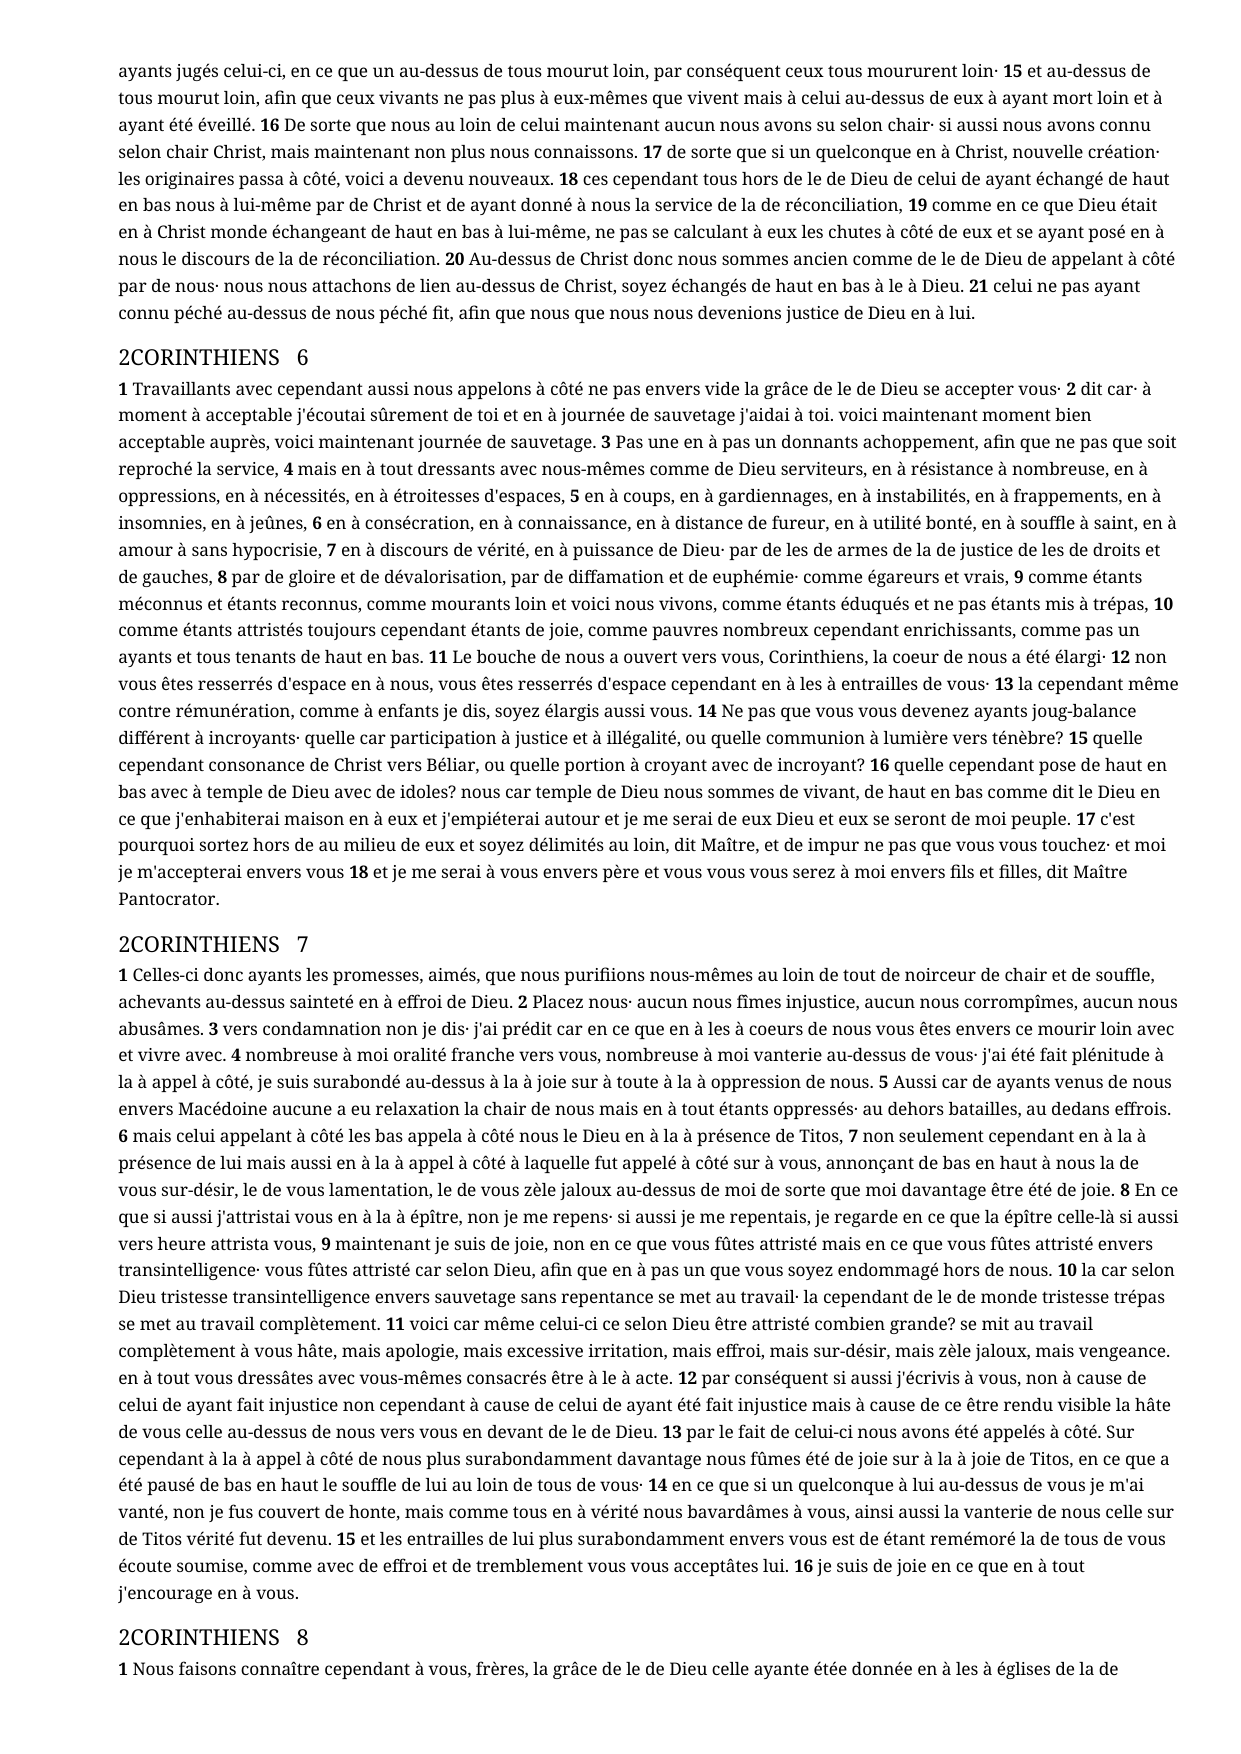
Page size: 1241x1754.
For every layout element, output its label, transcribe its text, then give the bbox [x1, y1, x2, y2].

text 1 Nous faisons connaître cependant à vous, frères, la grâce de le de Dieu celle ayante étée donnée en à les à églises de la de [118, 1657, 1181, 1680]
text 1 Travaillants avec cependant aussi nous appelons à côté ne pas envers vide la grâce de le de Dieu se accepter vous· 2 dit car· à moment à acceptable j'écoutai sûrement de toi et en à journée de sauvetage j'aidai à toi. voici maintenant moment bien acceptable auprès, voici maintenant journée de sauvetage. 3 Pas une en à pas un donnants achoppement, afin que ne pas que soit reproché la service, 4 mais en à tout dressants avec nous-mêmes comme de Dieu serviteurs, en à résistance à nombreuse, en à oppressions, en à nécessités, en à étroitesses d'espaces, 5 en à coups, en à gardiennages, en à instabilités, en à frappements, en à insomnies, en à jeûnes, 6 en à consécration, en à connaissance, en à distance de fureur, en à utilité bonté, en à souffle à saint, en à amour à sans hypocrisie, 7 en à discours de vérité, en à puissance de Dieu· par de les de armes de la de justice de les de droits et de gauches, 8 par de gloire et de dévalorisation, par de diffamation et de euphémie· comme égareurs et vrais, 9 comme étants méconnus et étants reconnus, comme mourants loin et voici nous vivons, comme étants éduqués et ne pas étants mis à trépas, 10 comme étants attristés toujours cependant étants de joie, comme pauvres nombreux cependant enrichissants, comme pas un ayants et tous tenants de haut en bas. 11 Le bouche de nous a ouvert vers vous, Corinthiens, la coeur de nous a été élargi· 12 non vous êtes resserrés d'espace en à nous, vous êtes resserrés d'espace cependant en à les à entrailles de vous· 13 la cependant même contre rémunération, comme à enfants je dis, soyez élargis aussi vous. 14 Ne pas que vous vous devenez ayants joug-balance différent à incroyants· quelle car participation à justice et à illégalité, ou quelle communion à lumière vers ténèbre? 15 quelle cependant consonance de Christ vers Béliar, ou quelle portion à croyant avec de incroyant? 16 quelle cependant pose de haut en bas avec à temple de Dieu avec de idoles? nous car temple de Dieu nous sommes de vivant, de haut en bas comme dit le Dieu en ce que j'enhabiterai maison en à eux et j'empiéterai autour et je me serai de eux Dieu et eux se seront de moi peuple. 17 c'est pourquoi sortez hors de au milieu de eux et soyez délimités au loin, dit Maître, et de impur ne pas que vous vous touchez· et moi je m'accepterai envers vous 18 et je me serai à vous envers père et vous vous vous serez à moi envers fils et filles, dit Maître Pantocrator. [118, 377, 1181, 911]
text 2CORINTHIENS 8 [118, 1622, 1181, 1652]
text 2CORINTHIENS 6 [118, 342, 1181, 372]
text 2CORINTHIENS 7 [118, 929, 1181, 958]
text 1 Celles-ci donc ayants les promesses, aimés, que nous purifiions nous-mêmes au loin de tout de noirceur de chair et de souffle, achevants au-dessus sainteté en à effroi de Dieu. 2 Placez nous· aucun nous fîmes injustice, aucun nous corrompîmes, aucun nous abusâmes. 3 vers condamnation non je dis· j'ai prédit car en ce que en à les à coeurs de nous vous êtes envers ce mourir loin avec et vivre avec. 4 nombreuse à moi oralité franche vers vous, nombreuse à moi vanterie au-dessus de vous· j'ai été fait plénitude à la à appel à côté, je suis surabondé au-dessus à la à joie sur à toute à la à oppression de nous. 5 Aussi car de ayants venus de nous envers Macédoine aucune a eu relaxation la chair de nous mais en à tout étants oppressés· au dehors batailles, au dedans effrois. 6 mais celui appelant à côté les bas appela à côté nous le Dieu en à la à présence de Titos, 7 non seulement cependant en à la à présence de lui mais aussi en à la à appel à côté à laquelle fut appelé à côté sur à vous, annonçant de bas en haut à nous la de vous sur-désir, le de vous lamentation, le de vous zèle jaloux au-dessus de moi de sorte que moi davantage être été de joie. 8 En ce que si aussi j'attristai vous en à la à épître, non je me repens· si aussi je me repentais, je regarde en ce que la épître celle-là si aussi vers heure attrista vous, 9 maintenant je suis de joie, non en ce que vous fûtes attristé mais en ce que vous fûtes attristé envers transintelligence· vous fûtes attristé car selon Dieu, afin que en à pas un que vous soyez endommagé hors de nous. 10 la car selon Dieu tristesse transintelligence envers sauvetage sans repentance se met au travail· la cependant de le de monde tristesse trépas se met au travail complètement. 11 voici car même celui-ci ce selon Dieu être attristé combien grande? se mit au travail complètement à vous hâte, mais apologie, mais excessive irritation, mais effroi, mais sur-désir, mais zèle jaloux, mais vengeance. en à tout vous dressâtes avec vous-mêmes consacrés être à le à acte. 12 par conséquent si aussi j'écrivis à vous, non à cause de celui de ayant fait injustice non cependant à cause de celui de ayant été fait injustice mais à cause de ce être rendu visible la hâte de vous celle au-dessus de nous vers vous en devant de le de Dieu. 13 par le fait de celui-ci nous avons été appelés à côté. Sur cependant à la à appel à côté de nous plus surabondamment davantage nous fûmes été de joie sur à la à joie de Titos, en ce que a été pausé de bas en haut le souffle de lui au loin de tous de vous· 14 en ce que si un quelconque à lui au-dessus de vous je m'ai vanté, non je fus couvert de honte, mais comme tous en à vérité nous bavardâmes à vous, ainsi aussi la vanterie de nous celle sur de Titos vérité fut devenu. 15 et les entrailles de lui plus surabondamment envers vous est de étant remémoré la de tous de vous écoute soumise, comme avec de effroi et de tremblement vous vous acceptâtes lui. 16 je suis de joie en ce que en à tout j'encourage en à vous. [118, 963, 1181, 1604]
text ayants jugés celui-ci, en ce que un au-dessus de tous mourut loin, par conséquent ceux tous moururent loin· 15 et au-dessus de tous mourut loin, afin que ceux vivants ne pas plus à eux-mêmes que vivent mais à celui au-dessus de eux à ayant mort loin et à ayant été éveillé. 16 De sorte que nous au loin de celui maintenant aucun nous avons su selon chair· si aussi nous avons connu selon chair Christ, mais maintenant non plus nous connaissons. 17 de sorte que si un quelconque en à Christ, nouvelle création· les originaires passa à côté, voici a devenu nouveaux. 18 ces cependant tous hors de le de Dieu de celui de ayant échangé de haut en bas nous à lui-même par de Christ et de ayant donné à nous la service de la de réconciliation, 19 comme en ce que Dieu était en à Christ monde échangeant de haut en bas à lui-même, ne pas se calculant à eux les chutes à côté de eux et se ayant posé en à nous le discours de la de réconciliation. 20 Au-dessus de Christ donc nous sommes ancien comme de le de Dieu de appelant à côté par de nous· nous nous attachons de lien au-dessus de Christ, soyez échangés de haut en bas à le à Dieu. 21 celui ne pas ayant connu péché au-dessus de nous péché fit, afin que nous que nous nous devenions justice de Dieu en à lui. [118, 59, 1181, 324]
